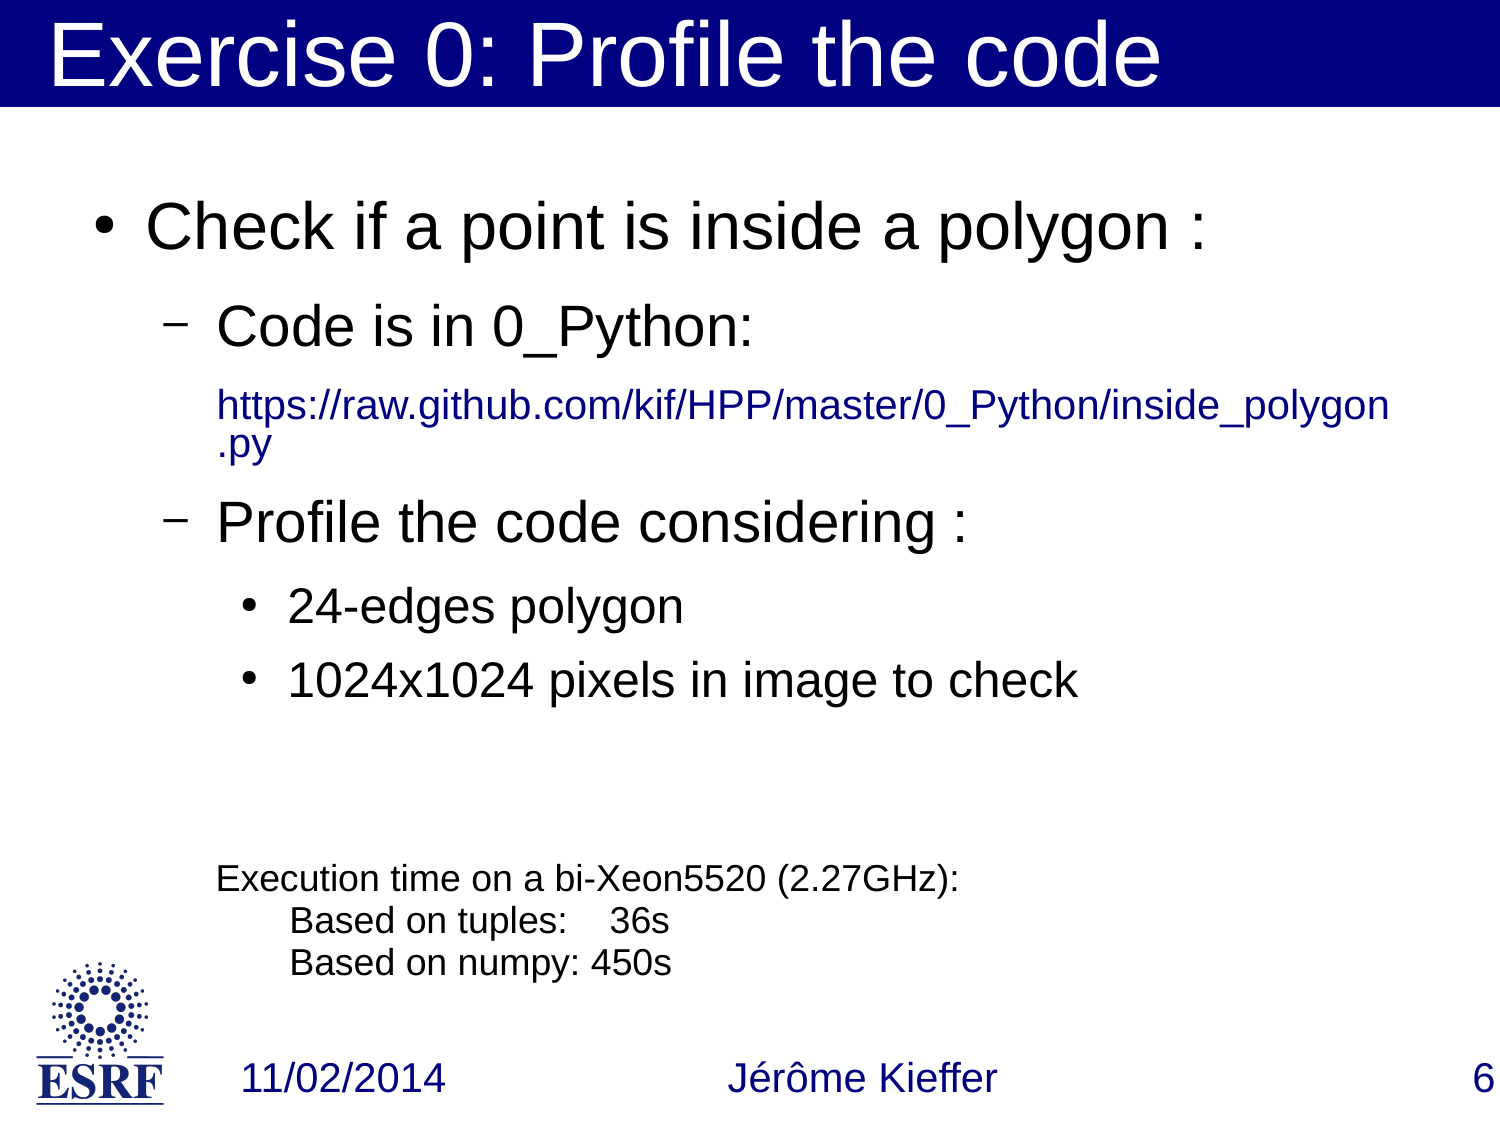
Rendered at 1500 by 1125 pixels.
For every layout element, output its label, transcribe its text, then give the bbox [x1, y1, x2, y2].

text_box Execution time on a bi-Xeon5520 (2.27GHz): Based on tuples: 36s Based on numpy: 450s [200, 850, 986, 992]
picture [29, 956, 171, 1111]
title Exercise 0: Profile the code [47, 3, 1500, 107]
list Check if a point is inside a polygon : Code is in 0_Python: https://raw.github.com/kif/HPP/master/0_Python/inside_polygon.py Profile the code considering : 24-edges polygon 1024x1024 pixels in image to check [75, 188, 1395, 916]
